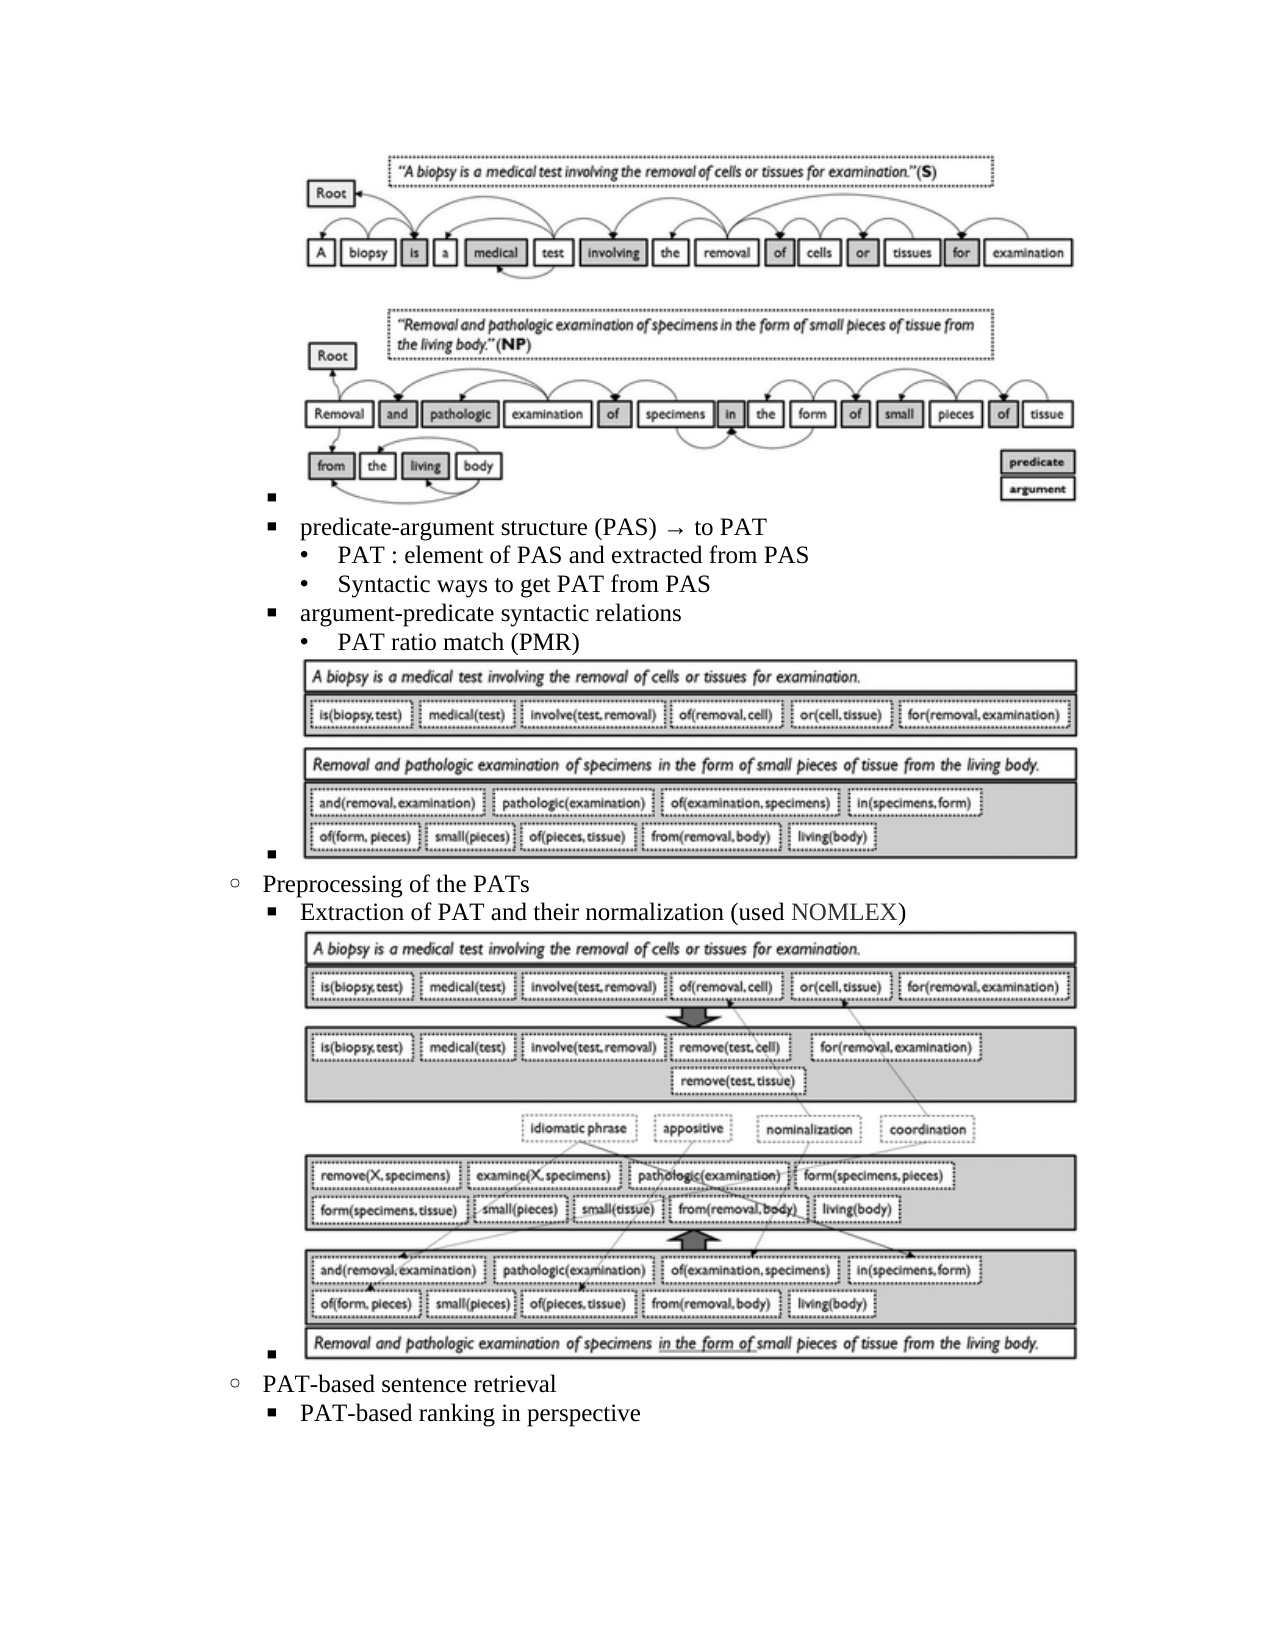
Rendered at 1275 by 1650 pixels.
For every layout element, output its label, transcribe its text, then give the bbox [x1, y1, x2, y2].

picture [300, 150, 1082, 507]
list PAT-based sentence retrieval [225, 1369, 1125, 1398]
list argument-predicate syntactic relations [262, 598, 1125, 627]
list Preprocessing of the PATs [225, 869, 1125, 897]
list Extraction of PAT and their normalization (used NOMLEX) [262, 897, 1125, 926]
list predicate-argument structure (PAS) → to PAT [262, 512, 1125, 540]
list PAT : element of PAS and extracted from PAS [300, 540, 1125, 569]
picture [300, 926, 1082, 1364]
list PAT ratio match (PMR) [300, 627, 1125, 655]
list Syntactic ways to get PAT from PAS [300, 569, 1125, 598]
picture [300, 655, 1082, 864]
list PAT-based ranking in perspective [262, 1398, 1125, 1427]
